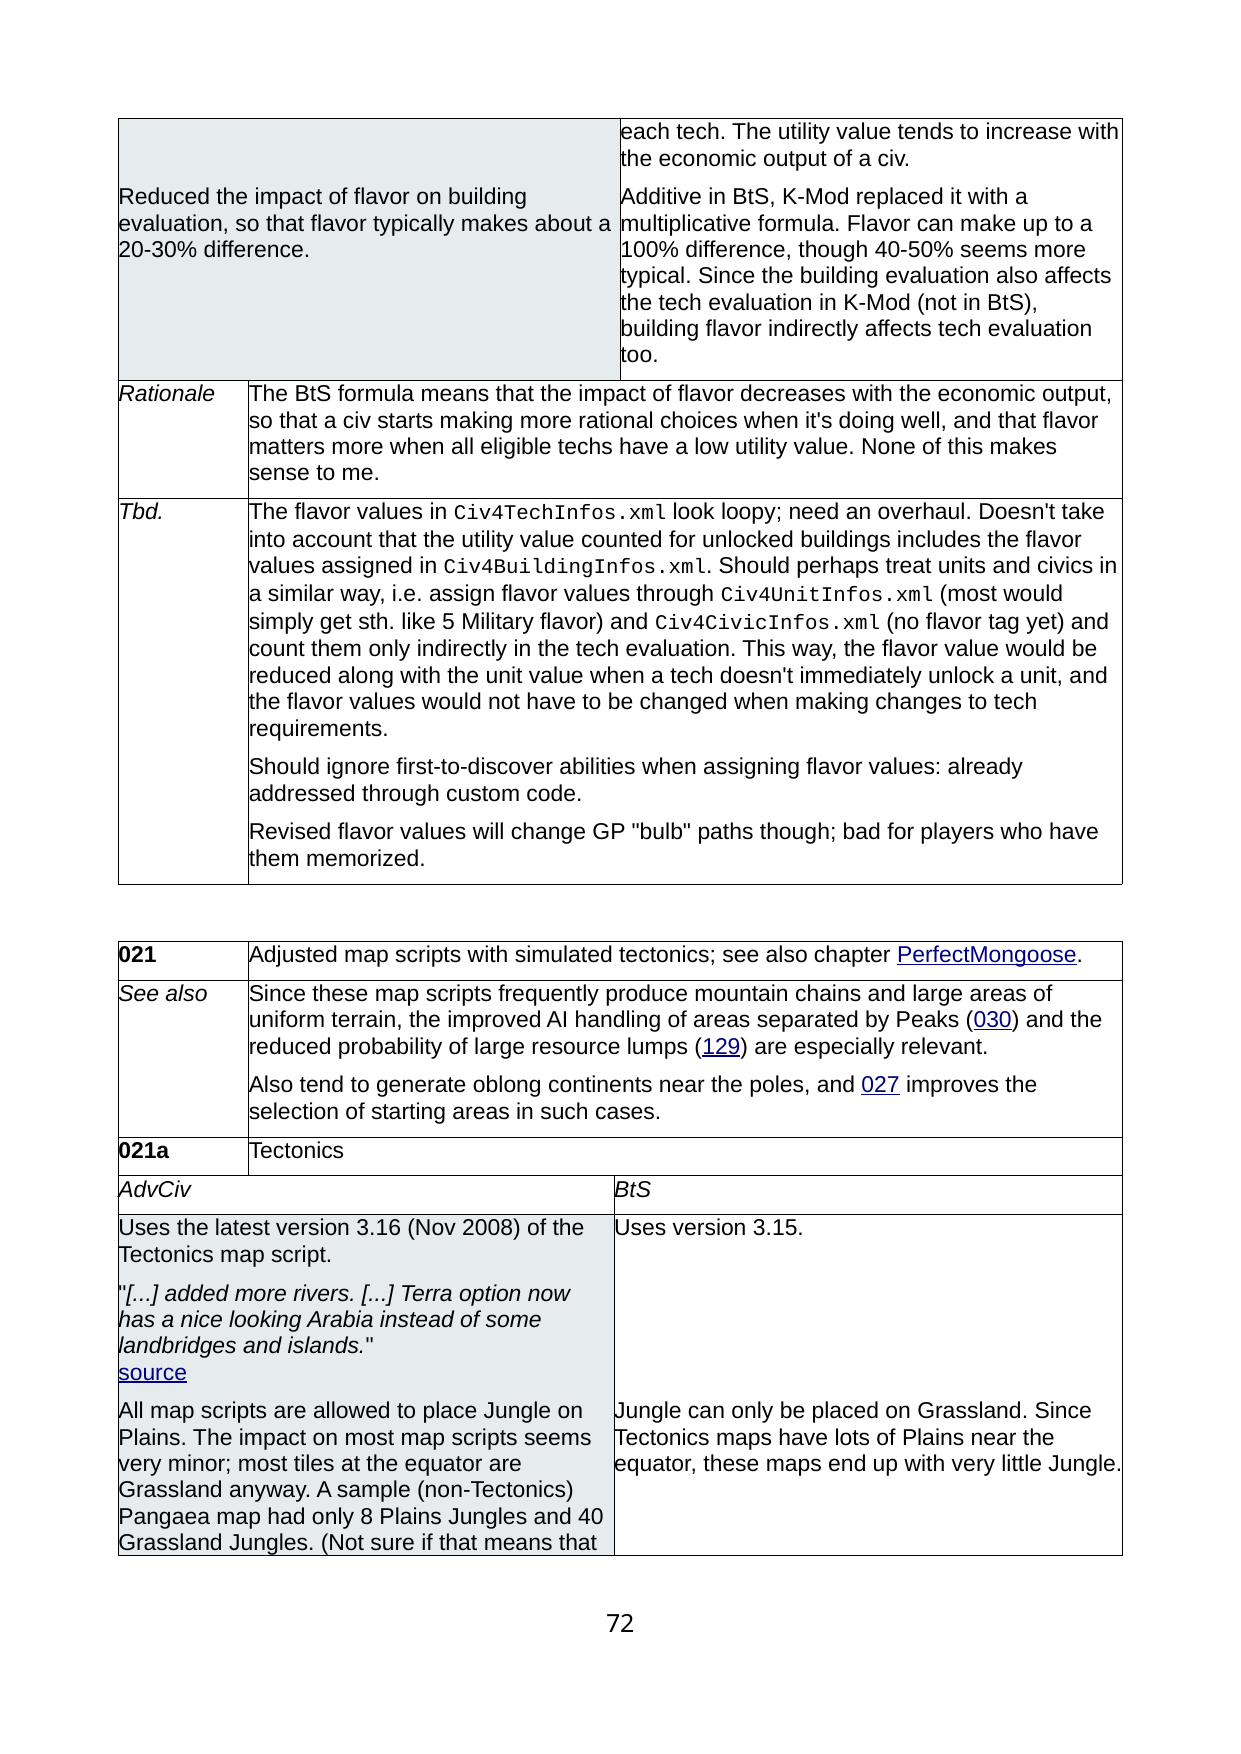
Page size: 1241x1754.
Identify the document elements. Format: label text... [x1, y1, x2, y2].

table_cell Rationale [119, 381, 248, 498]
table_header 021 [119, 942, 248, 980]
table_cell Tectonics [249, 1138, 1122, 1175]
table_cell Uses version 3.15. Jungle can only be placed on Grassland. Since Tectonics maps have lots of Plains near the equator, these maps end up with very little Jungle. [615, 1215, 1122, 1555]
table_cell See also [119, 981, 248, 1137]
table_cell The BtS formula means that the impact of flavor decreases with the economic output, so that a civ starts making more rational choices when it's doing well, and that flavor matters more when all eligible techs have a low utility value. None of this makes sense to me. [249, 381, 1122, 498]
table_cell The flavor values in Civ4TechInfos.xml look loopy; need an overhaul. Doesn't take into account that the utility value counted for unlocked buildings includes the flavor values assigned in Civ4BuildingInfos.xml. Should perhaps treat units and civics in a similar way, i.e. assign flavor values through Civ4UnitInfos.xml (most would simply get sth. like 5 Military flavor) and Civ4CivicInfos.xml (no flavor tag yet) and count them only indirectly in the tech evaluation. This way, the flavor value would be reduced along with the unit value when a tech doesn't immediately unlock a unit, and the flavor values would not have to be changed when making changes to tech requirements. Should ignore first-to-discover abilities when assigning flavor values: already addressed through custom code. Revised flavor values will change GP "bulb" paths though; bad for players who have them memorized. [249, 499, 1122, 883]
table_cell AdvCiv [119, 1176, 614, 1214]
table_cell Uses the latest version 3.16 (Nov 2008) of the Tectonics map script. "[...] added more rivers. [...] Terra option now has a nice looking Arabia instead of some landbridges and islands." source All map scripts are allowed to place Jungle on Plains. The impact on most map scripts seems very minor; most tiles at the equator are Grassland anyway. A sample (non-Tectonics) Pangaea map had only 8 Plains Jungles and 40 Grassland Jungles. (Not sure if that means that [119, 1215, 614, 1555]
table_header Adjusted map scripts with simulated tectonics; see also chapter PerfectMongoose. [249, 942, 1122, 980]
table_cell Reduced the impact of flavor on building evaluation, so that flavor typically makes about a 20-30% difference. [119, 119, 620, 380]
table_cell Since these map scripts frequently produce mountain chains and large areas of uniform terrain, the improved AI handling of areas separated by Peaks (030) and the reduced probability of large resource lumps (129) are especially relevant. Also tend to generate oblong continents near the poles, and 027 improves the selection of starting areas in such cases. [249, 981, 1122, 1137]
table_cell BtS [615, 1176, 1122, 1214]
table_cell each tech. The utility value tends to increase with the economic output of a civ. Additive in BtS, K-Mod replaced it with a multiplicative formula. Flavor can make up to a 100% difference, though 40-50% seems more typical. Since the building evaluation also affects the tech evaluation in K-Mod (not in BtS), building flavor indirectly affects tech evaluation too. [621, 119, 1122, 380]
table_cell 021a [119, 1138, 248, 1175]
table_cell Tbd. [119, 499, 248, 883]
